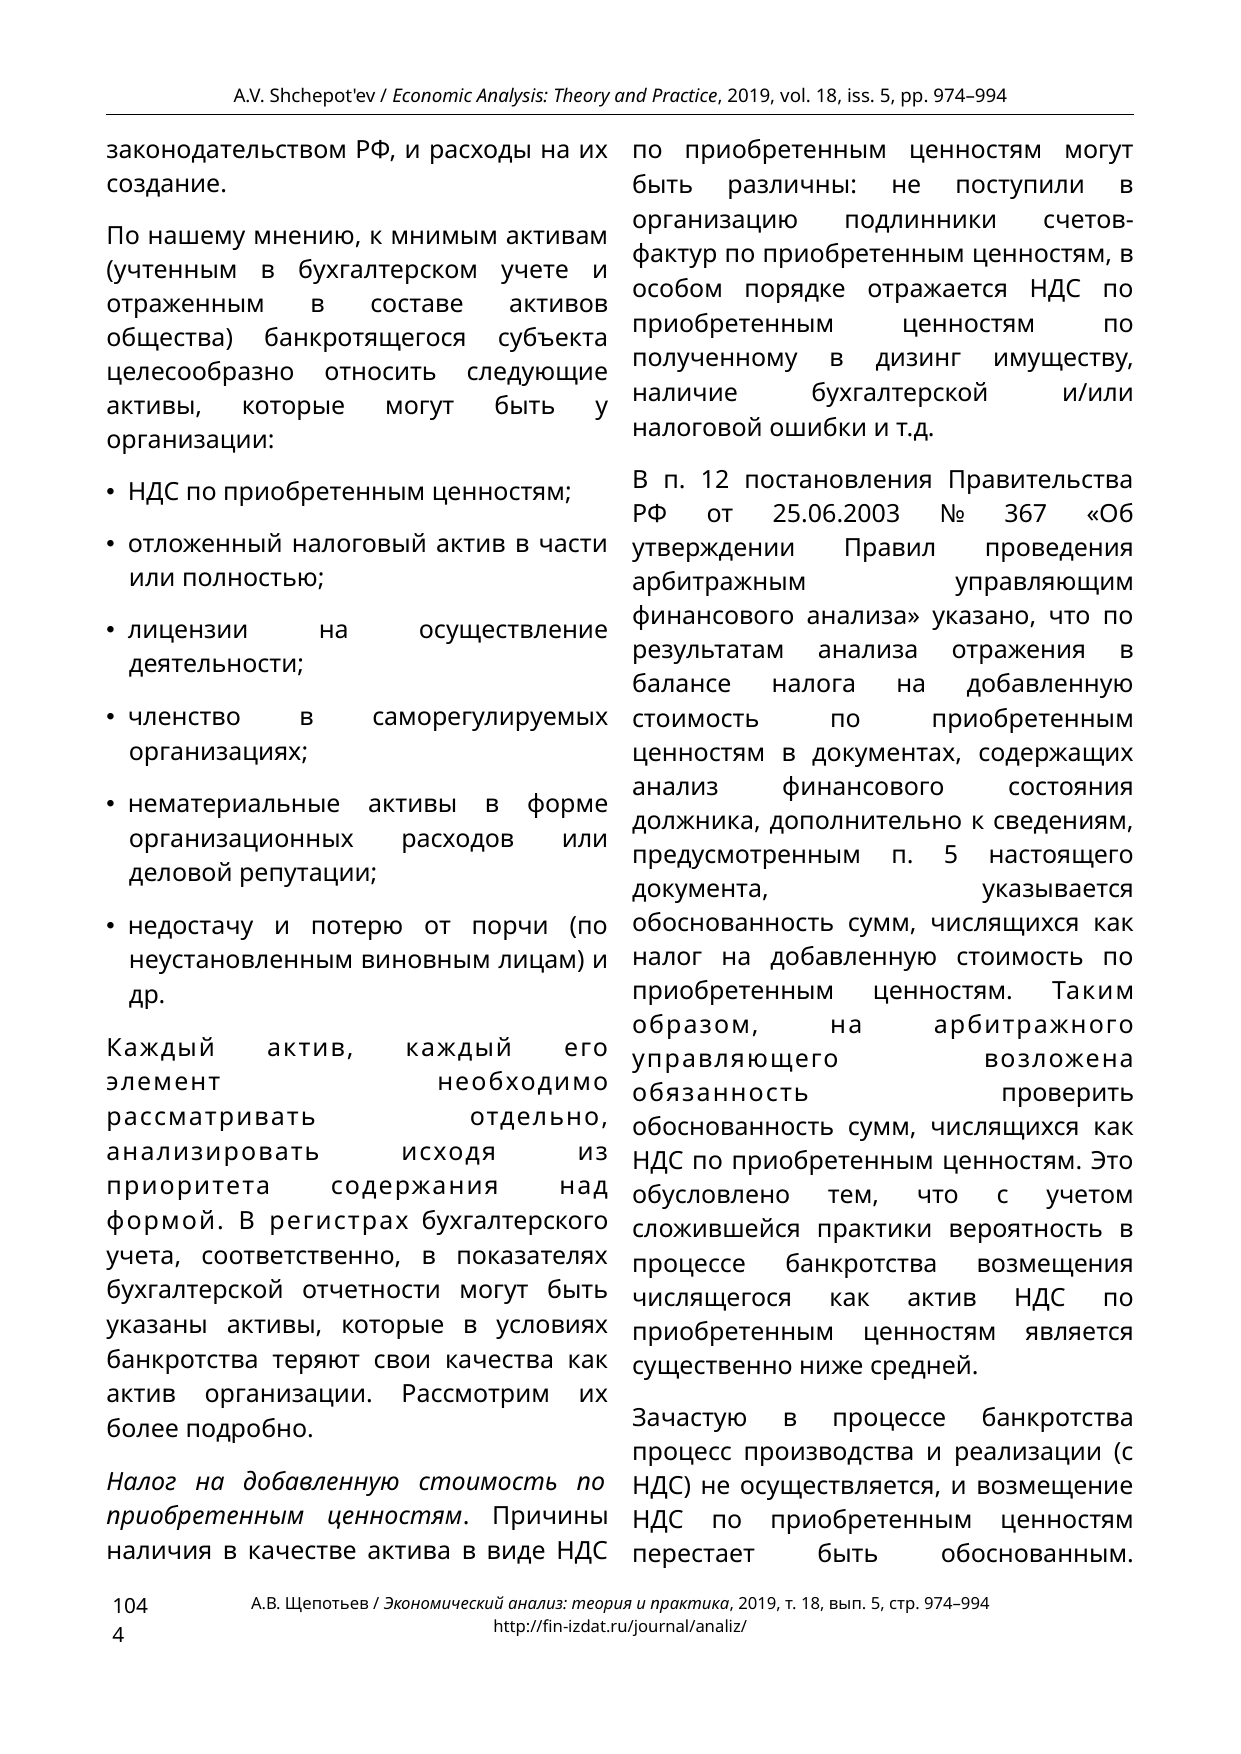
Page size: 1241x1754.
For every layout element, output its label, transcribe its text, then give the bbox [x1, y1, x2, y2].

text Каждый актив, каждый его элемент необходимо рассматривать отдельно, анализировать исходя из приоритета содержания над формой. В регистрах бухгалтерского учета, соответственно, в показателях бухгалтерской отчетности могут быть указаны активы, которые в условиях банкротства теряют свои качества как актив организации. Рассмотрим их более подробно. [106, 1029, 608, 1445]
list членство в саморегулируемых организациях; [106, 698, 608, 767]
list нематериальные активы в форме организационных расходов или деловой репутации; [106, 786, 608, 889]
text По нашему мнению, к мнимым активам (учтенным в бухгалтерском учете и отраженным в составе активов общества) банкротящегося субъекта целесообразно относить следующие активы, которые могут быть у организации: [106, 218, 608, 456]
text Налог на добавленную стоимость по приобретенным ценностям. Причины наличия в качестве актива в виде НДС [106, 1463, 608, 1567]
text законодательством РФ, и расходы на их создание. [106, 132, 608, 200]
text В п. 12 постановления Правительства РФ от 25.06.2003 № 367 «Об утверждении Правил проведения арбитражным управляющим финансового анализа» указано, что по результатам анализа отражения в балансе налога на добавленную стоимость по приобретенным ценностям в документах, содержащих анализ финансового состояния должника, дополнительно к сведениям, предусмотренным п. 5 настоящего документа, указывается обоснованность сумм, числящихся как налог на добавленную стоимость по приобретенным ценностям. Таким образом, на арбитражного управляющего возложена обязанность проверить обоснованность сумм, числящихся как НДС по приобретенным ценностям. Это обусловлено тем, что с учетом сложившейся практики вероятность в процессе банкротства возмещения числящегося как актив НДС по приобретенным ценностям является существенно ниже средней. [632, 462, 1134, 1381]
list НДС по приобретенным ценностям; [106, 474, 608, 508]
list отложенный налоговый актив в части или полностью; [106, 526, 608, 594]
text по приобретенным ценностям могут быть различны: не поступили в организацию подлинники счетов-фактур по приобретенным ценностям, в особом порядке отражается НДС по приобретенным ценностям по полученному в дизинг имуществу, наличие бухгалтерской и/или налоговой ошибки и т.д. [632, 132, 1134, 443]
list недостачу и потерю от порчи (по неустановленным виновным лицам) и др. [106, 907, 608, 1011]
list лицензии на осуществление деятельности; [106, 611, 608, 680]
text Зачастую в процессе банкротства процесс производства и реализации (с НДС) не осуществляется, и возмещение НДС по приобретенным ценностям перестает быть обоснованным. [632, 1399, 1134, 1569]
